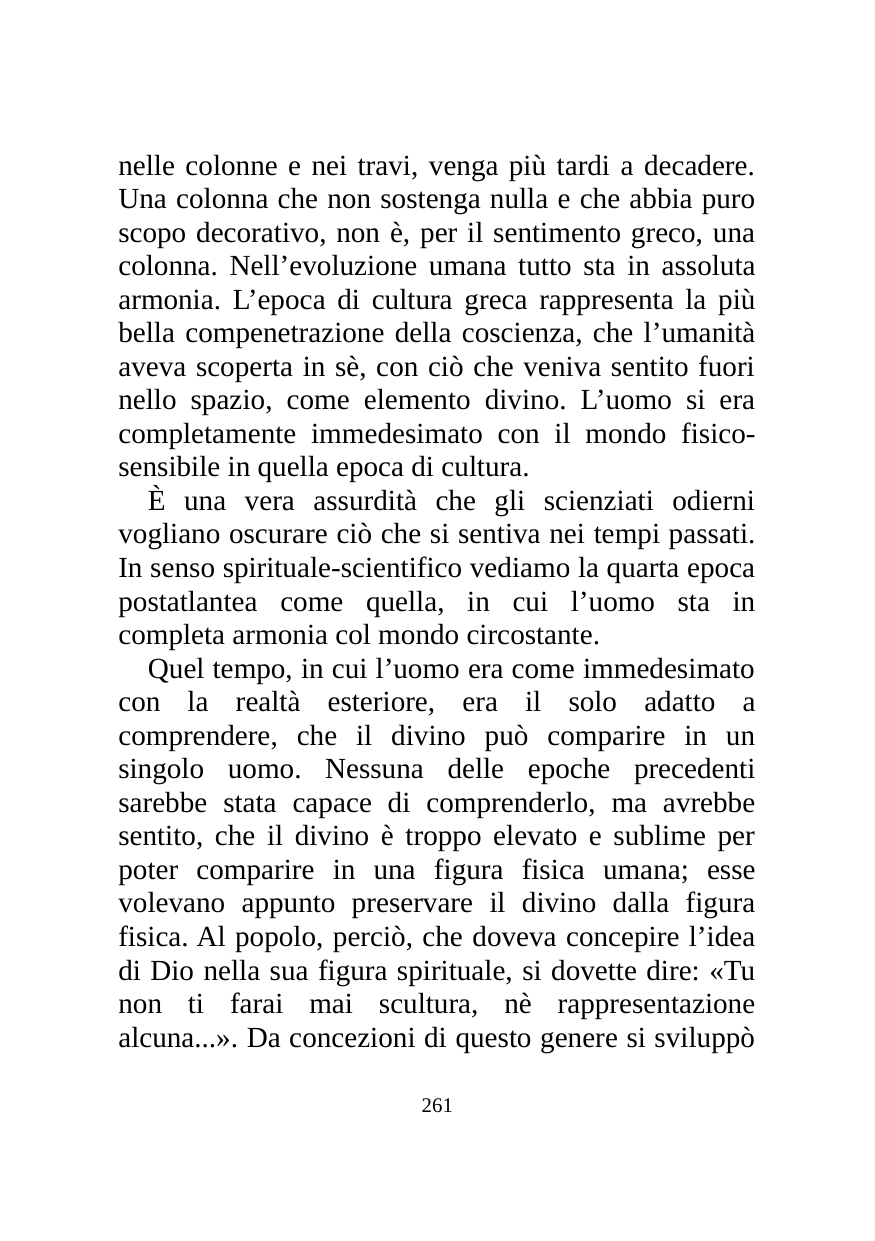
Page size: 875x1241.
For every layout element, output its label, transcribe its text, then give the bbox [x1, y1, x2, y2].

text Quel tempo, in cui l’uomo era come immedesimato con la realtà esteriore, era il solo adatto a comprendere, che il divino può comparire in un singolo uomo. Nessuna delle epoche precedenti sarebbe stata capace di comprenderlo, ma avrebbe sentito, che il divino è troppo elevato e sublime per poter comparire in una figura fisica umana; esse volevano appunto preservare il divino dalla figura fisica. Al popolo, perciò, che doveva concepire l’idea di Dio nella sua figura spirituale, si dovette dire: «Tu non ti farai mai scultura, nè rappresentazione alcuna...». Da concezioni di questo genere si sviluppò [118, 651, 756, 1053]
text nelle colonne e nei travi, venga più tardi a decadere. Una colonna che non sostenga nulla e che abbia puro scopo decorativo, non è, per il sentimento greco, una colonna. Nell’evoluzione umana tutto sta in assoluta armonia. L’epoca di cultura greca rappresenta la più bella compenetrazione della coscienza, che l’umanità aveva scoperta in sè, con ciò che veniva sentito fuori nello spazio, come elemento divino. L’uomo si era completamente immedesimato con il mondo fisico-sensibile in quella epoca di cultura. [118, 148, 756, 483]
text È una vera assurdità che gli scienziati odierni vogliano oscurare ciò che si sentiva nei tempi passati. In senso spirituale-scientifico vediamo la quarta epoca postatlantea come quella, in cui l’uomo sta in completa armonia col mondo circostante. [118, 483, 756, 651]
